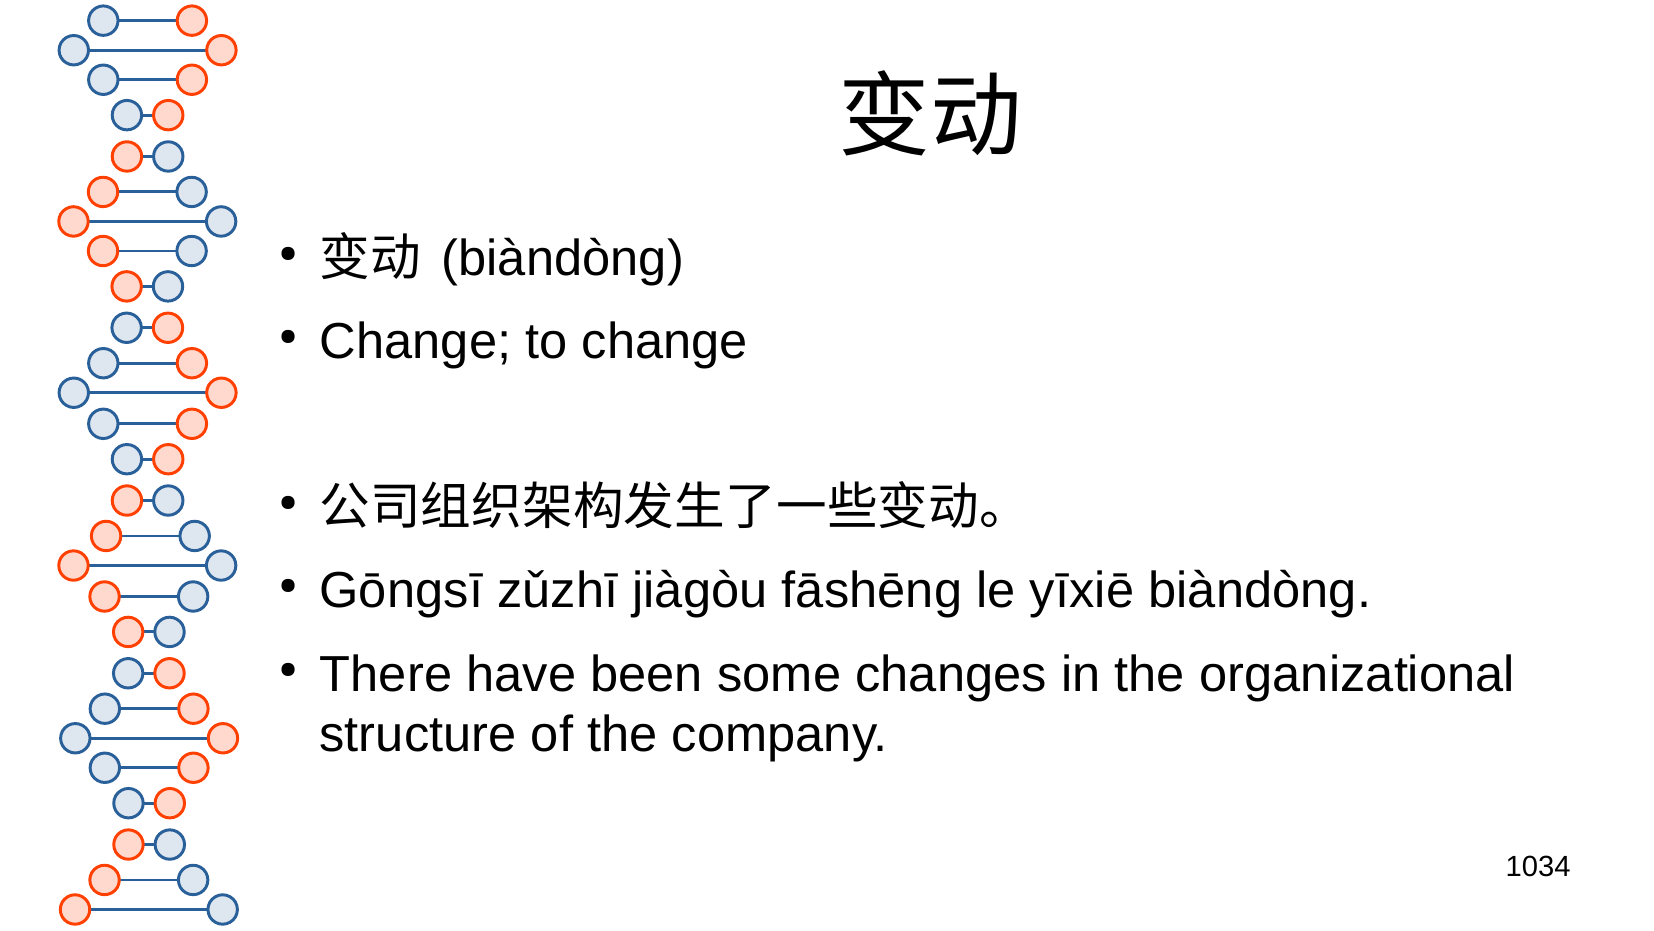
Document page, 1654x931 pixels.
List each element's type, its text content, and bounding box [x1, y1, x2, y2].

title 变动 [265, 35, 1595, 189]
list 变动 (biàndòng) Change; to change 公司组织架构发生了一些变动。 Gōngsī zǔzhī jiàgòu fāshēng le yīxiē biàndòng. There have been some changes in the organizational structure of the company. [265, 224, 1595, 764]
